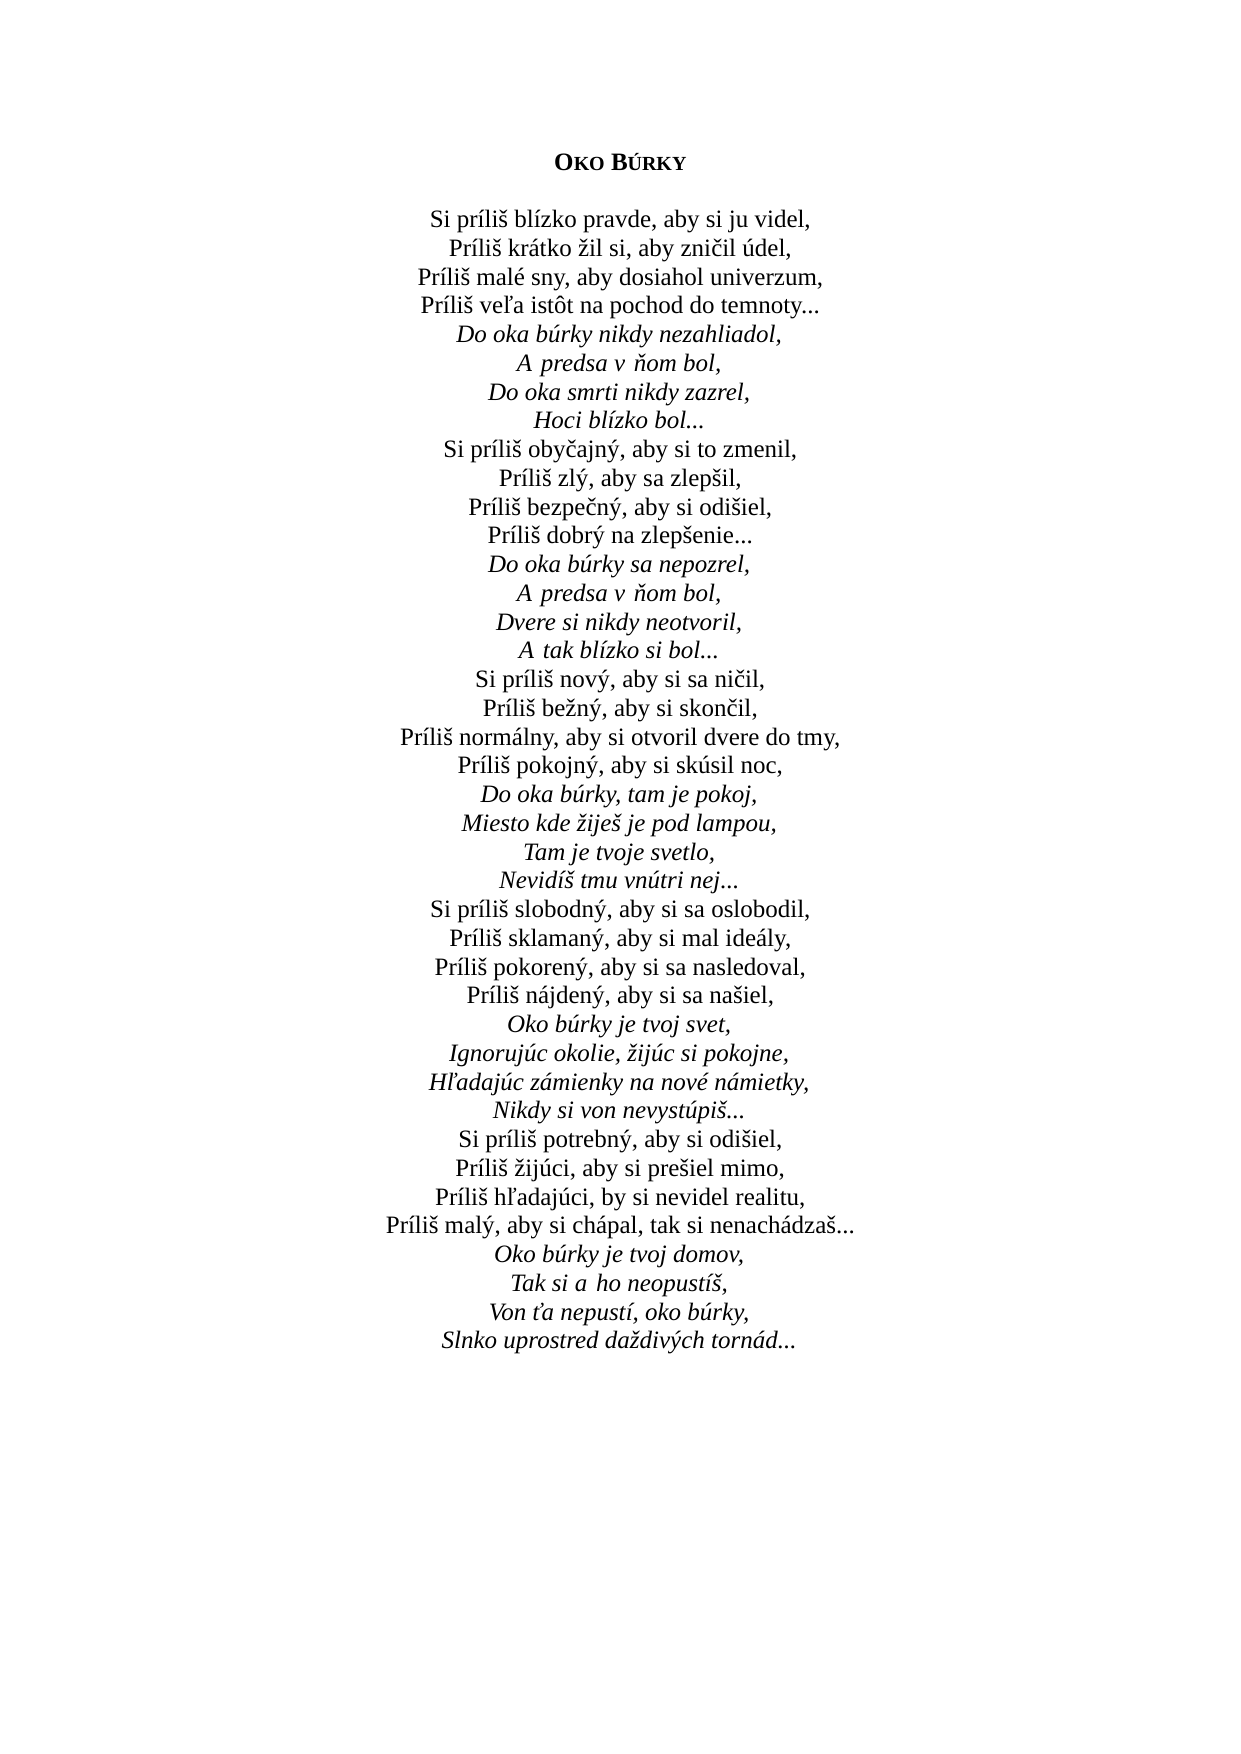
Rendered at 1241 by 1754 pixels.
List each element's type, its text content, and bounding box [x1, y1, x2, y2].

text Von ťa nepustí, oko búrky, [118, 1297, 1122, 1326]
text Do oka búrky sa nepozrel, [118, 549, 1122, 578]
text Tak si a ho neopustíš, [118, 1268, 1122, 1297]
text Príliš veľa istôt na pochod do temnoty... [118, 291, 1122, 319]
text Slnko uprostred daždivých tornád... [118, 1326, 1122, 1354]
text Príliš sklamaný, aby si mal ideály, [118, 923, 1122, 952]
text Príliš malé sny, aby dosiahol univerzum, [118, 262, 1122, 291]
text Príliš dobrý na zlepšenie... [118, 521, 1122, 549]
text Si príliš obyčajný, aby si to zmenil, [118, 434, 1122, 463]
text Príliš normálny, aby si otvoril dvere do tmy, [118, 722, 1122, 751]
text Nevidíš tmu vnútri nej... [118, 866, 1122, 894]
text Oko búrky je tvoj svet, [118, 1009, 1122, 1038]
text Príliš zlý, aby sa zlepšil, [118, 463, 1122, 492]
text Príliš hľadajúci, by si nevidel realitu, [118, 1182, 1122, 1211]
text Si príliš slobodný, aby si sa oslobodil, [118, 894, 1122, 923]
text Príliš pokojný, aby si skúsil noc, [118, 751, 1122, 779]
text Nikdy si von nevystúpiš... [118, 1096, 1122, 1124]
text Do oka búrky nikdy nezahliadol, [118, 319, 1122, 348]
text Do oka búrky, tam je pokoj, [118, 779, 1122, 808]
text Si príliš blízko pravde, aby si ju videl, [118, 204, 1122, 233]
text Oko Búrky [118, 147, 1122, 176]
text Tam je tvoje svetlo, [118, 837, 1122, 866]
text Do oka smrti nikdy zazrel, [118, 377, 1122, 406]
text Oko búrky je tvoj domov, [118, 1239, 1122, 1268]
text Miesto kde žiješ je pod lampou, [118, 808, 1122, 837]
text Si príliš potrebný, aby si odišiel, [118, 1124, 1122, 1153]
text Hoci blízko bol... [118, 406, 1122, 434]
text Si príliš nový, aby si sa ničil, [118, 664, 1122, 693]
text Príliš krátko žil si, aby zničil údel, [118, 233, 1122, 262]
text Hľadajúc zámienky na nové námietky, [118, 1067, 1122, 1096]
text Dvere si nikdy neotvoril, [118, 607, 1122, 636]
text Príliš žijúci, aby si prešiel mimo, [118, 1153, 1122, 1182]
text Príliš malý, aby si chápal, tak si nenachádzaš... [118, 1211, 1122, 1239]
text Príliš bežný, aby si skončil, [118, 693, 1122, 722]
text A predsa v ňom bol, [118, 348, 1122, 377]
text Ignorujúc okolie, žijúc si pokojne, [118, 1038, 1122, 1067]
text Príliš bezpečný, aby si odišiel, [118, 492, 1122, 521]
text A predsa v ňom bol, [118, 578, 1122, 607]
text A tak blízko si bol... [118, 636, 1122, 664]
text Príliš nájdený, aby si sa našiel, [118, 981, 1122, 1009]
text Príliš pokorený, aby si sa nasledoval, [118, 952, 1122, 981]
